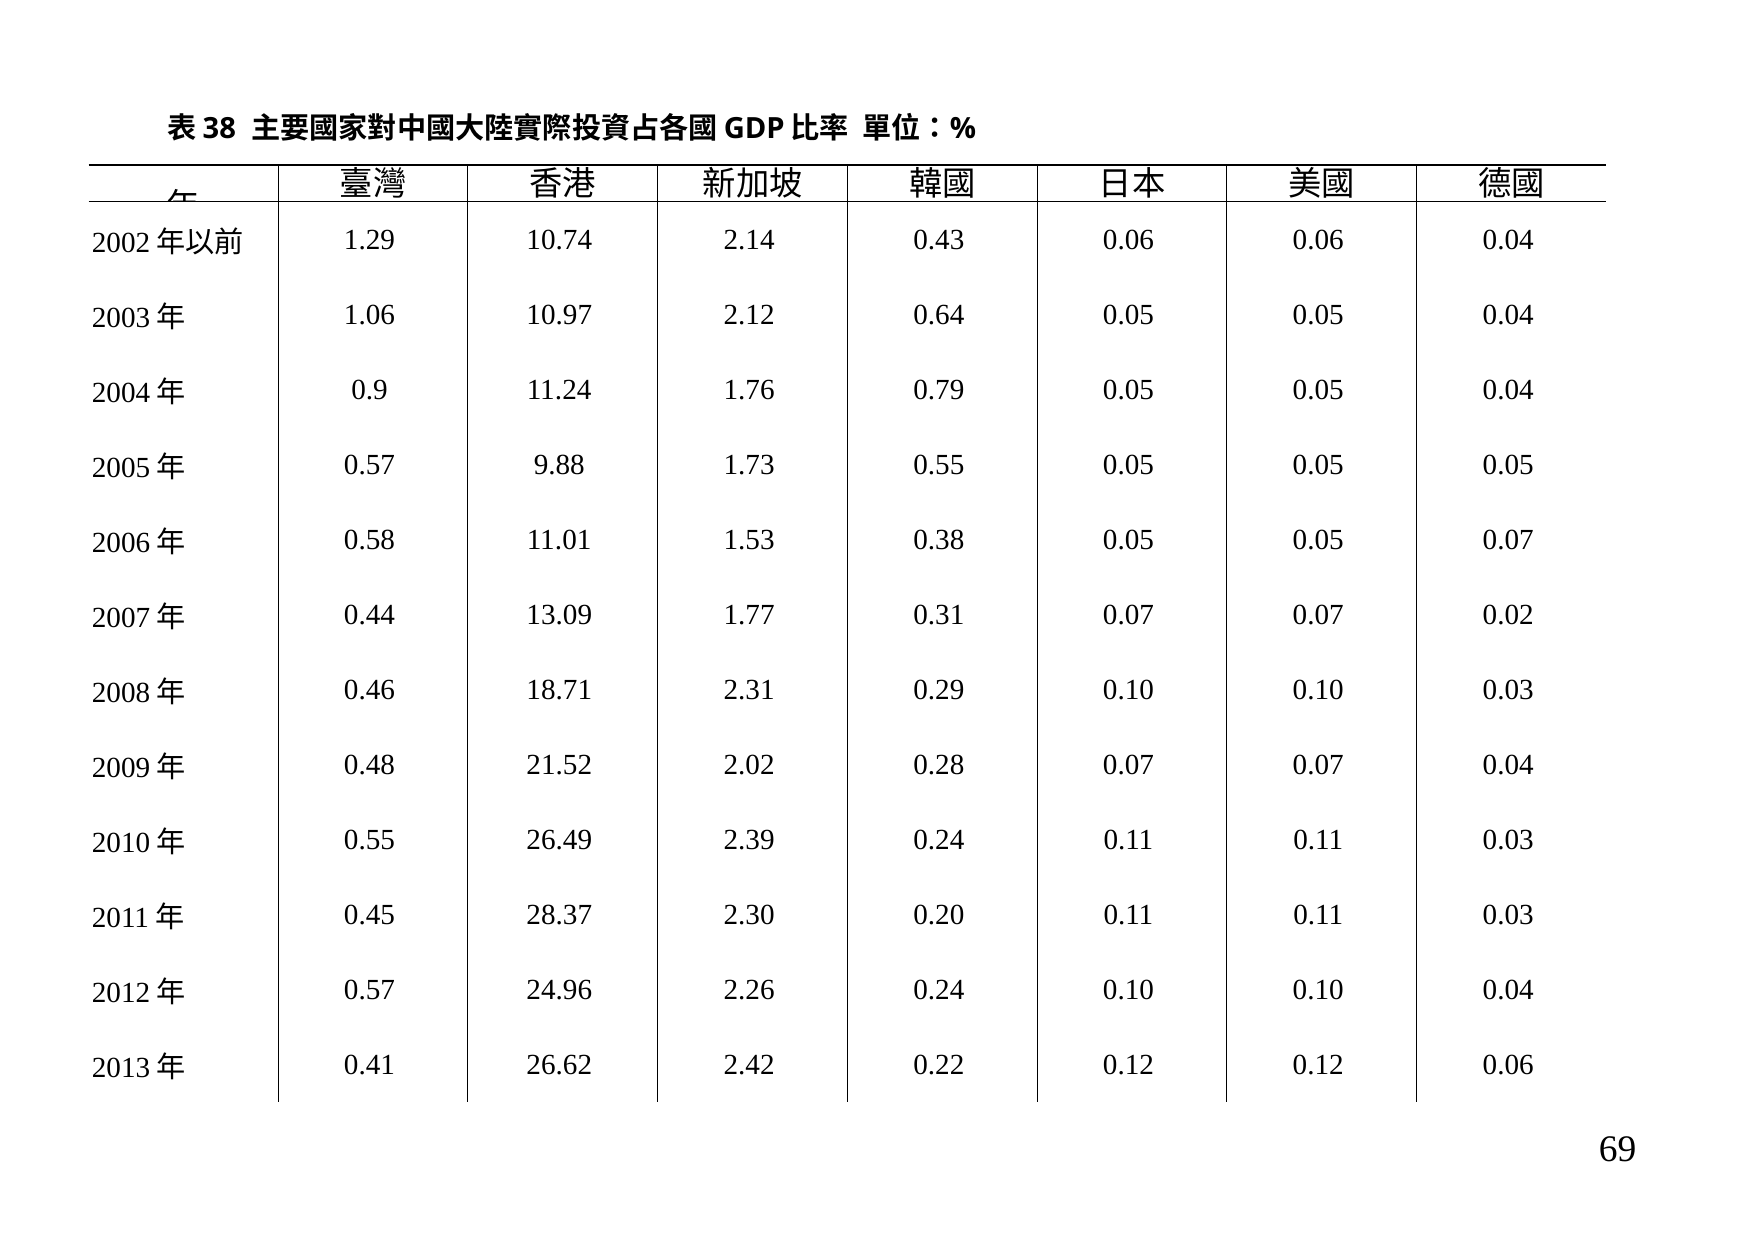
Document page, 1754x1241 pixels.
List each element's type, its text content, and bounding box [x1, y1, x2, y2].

table_cell 0.05 [1038, 427, 1226, 502]
table_cell 1.29 [279, 202, 467, 277]
table_cell 0.07 [1417, 502, 1606, 577]
table_cell 2013年 [89, 1027, 278, 1102]
table_cell 0.24 [848, 952, 1037, 1027]
table_cell 0.04 [1417, 277, 1606, 352]
table_cell 0.04 [1417, 202, 1606, 277]
table_header 年 [89, 166, 278, 201]
table_cell 0.79 [848, 352, 1037, 427]
table_cell 0.10 [1227, 952, 1416, 1027]
table_header 香港 [468, 166, 657, 201]
table_cell 0.07 [1038, 727, 1226, 802]
table_header 臺灣 [279, 166, 467, 201]
table_cell 0.55 [279, 802, 467, 877]
table_cell 0.04 [1417, 727, 1606, 802]
table_cell 21.52 [468, 727, 657, 802]
table_cell 0.20 [848, 877, 1037, 952]
table_cell 0.12 [1038, 1027, 1226, 1102]
table_cell 0.11 [1038, 877, 1226, 952]
table_cell 2009年 [89, 727, 278, 802]
table_cell 2011年 [89, 877, 278, 952]
table_cell 24.96 [468, 952, 657, 1027]
table_cell 0.10 [1227, 652, 1416, 727]
table_cell 10.97 [468, 277, 657, 352]
table_cell 0.10 [1038, 952, 1226, 1027]
table_cell 0.44 [279, 577, 467, 652]
table_cell 11.01 [468, 502, 657, 577]
table_cell 0.07 [1227, 577, 1416, 652]
table_header 新加坡 [658, 166, 847, 201]
table_cell 0.05 [1227, 352, 1416, 427]
table_cell 2.42 [658, 1027, 847, 1102]
subtitle 表38 主要國家對中國大陸實際投資占各國GDP比率 單位：% [59, 89, 1636, 164]
table_cell 0.9 [279, 352, 467, 427]
table_cell 13.09 [468, 577, 657, 652]
table_cell 2.31 [658, 652, 847, 727]
table_cell 0.11 [1227, 877, 1416, 952]
table_cell 0.05 [1227, 502, 1416, 577]
table_cell 0.41 [279, 1027, 467, 1102]
table_cell 2004年 [89, 352, 278, 427]
table_cell 0.38 [848, 502, 1037, 577]
table_cell 0.29 [848, 652, 1037, 727]
table_cell 0.31 [848, 577, 1037, 652]
table_cell 0.03 [1417, 652, 1606, 727]
table_header 美國 [1227, 166, 1416, 201]
table_cell 1.06 [279, 277, 467, 352]
table_cell 0.24 [848, 802, 1037, 877]
table_header 德國 [1417, 166, 1606, 201]
table_cell 0.11 [1038, 802, 1226, 877]
table_cell 0.11 [1227, 802, 1416, 877]
table_cell 0.05 [1417, 427, 1606, 502]
table_header 韓國 [848, 166, 1037, 201]
table_cell 0.06 [1038, 202, 1226, 277]
table_cell 2010年 [89, 802, 278, 877]
table_cell 2.26 [658, 952, 847, 1027]
table_cell 0.57 [279, 952, 467, 1027]
table_cell 0.06 [1227, 202, 1416, 277]
table_cell 2.14 [658, 202, 847, 277]
table_cell 0.12 [1227, 1027, 1416, 1102]
table_cell 0.06 [1417, 1027, 1606, 1102]
table_cell 0.07 [1038, 577, 1226, 652]
table_cell 2012年 [89, 952, 278, 1027]
table_cell 9.88 [468, 427, 657, 502]
table_cell 0.22 [848, 1027, 1037, 1102]
table_cell 0.04 [1417, 952, 1606, 1027]
table_cell 0.10 [1038, 652, 1226, 727]
table_header 日本 [1038, 166, 1226, 201]
table_cell 26.62 [468, 1027, 657, 1102]
table_cell 0.55 [848, 427, 1037, 502]
table_cell 0.05 [1227, 427, 1416, 502]
table_cell 2007年 [89, 577, 278, 652]
table_cell 1.77 [658, 577, 847, 652]
table_cell 0.58 [279, 502, 467, 577]
table_cell 0.03 [1417, 877, 1606, 952]
table_cell 0.05 [1038, 502, 1226, 577]
table_cell 1.53 [658, 502, 847, 577]
table_cell 0.05 [1227, 277, 1416, 352]
table_cell 0.02 [1417, 577, 1606, 652]
table_cell 2003年 [89, 277, 278, 352]
table_cell 0.07 [1227, 727, 1416, 802]
table_cell 0.46 [279, 652, 467, 727]
table_cell 0.28 [848, 727, 1037, 802]
table_cell 0.43 [848, 202, 1037, 277]
table_cell 0.45 [279, 877, 467, 952]
table_cell 0.05 [1038, 352, 1226, 427]
table_cell 0.03 [1417, 802, 1606, 877]
table_cell 2002年以前 [89, 202, 278, 277]
table_cell 2.39 [658, 802, 847, 877]
table_cell 1.76 [658, 352, 847, 427]
table_cell 18.71 [468, 652, 657, 727]
table_cell 2.30 [658, 877, 847, 952]
table_cell 2.02 [658, 727, 847, 802]
table_cell 1.73 [658, 427, 847, 502]
table_header 年 [171, 195, 183, 201]
table_cell 2008年 [89, 652, 278, 727]
table_cell 0.64 [848, 277, 1037, 352]
table_cell 0.57 [279, 427, 467, 502]
table_cell 28.37 [468, 877, 657, 952]
table_cell 0.05 [1038, 277, 1226, 352]
table_cell 2005年 [89, 427, 278, 502]
table_cell 0.04 [1417, 352, 1606, 427]
table_cell 2006年 [89, 502, 278, 577]
table_cell 0.48 [279, 727, 467, 802]
table_cell 26.49 [468, 802, 657, 877]
table_cell 2.12 [658, 277, 847, 352]
table_cell 10.74 [468, 202, 657, 277]
table_cell 11.24 [468, 352, 657, 427]
